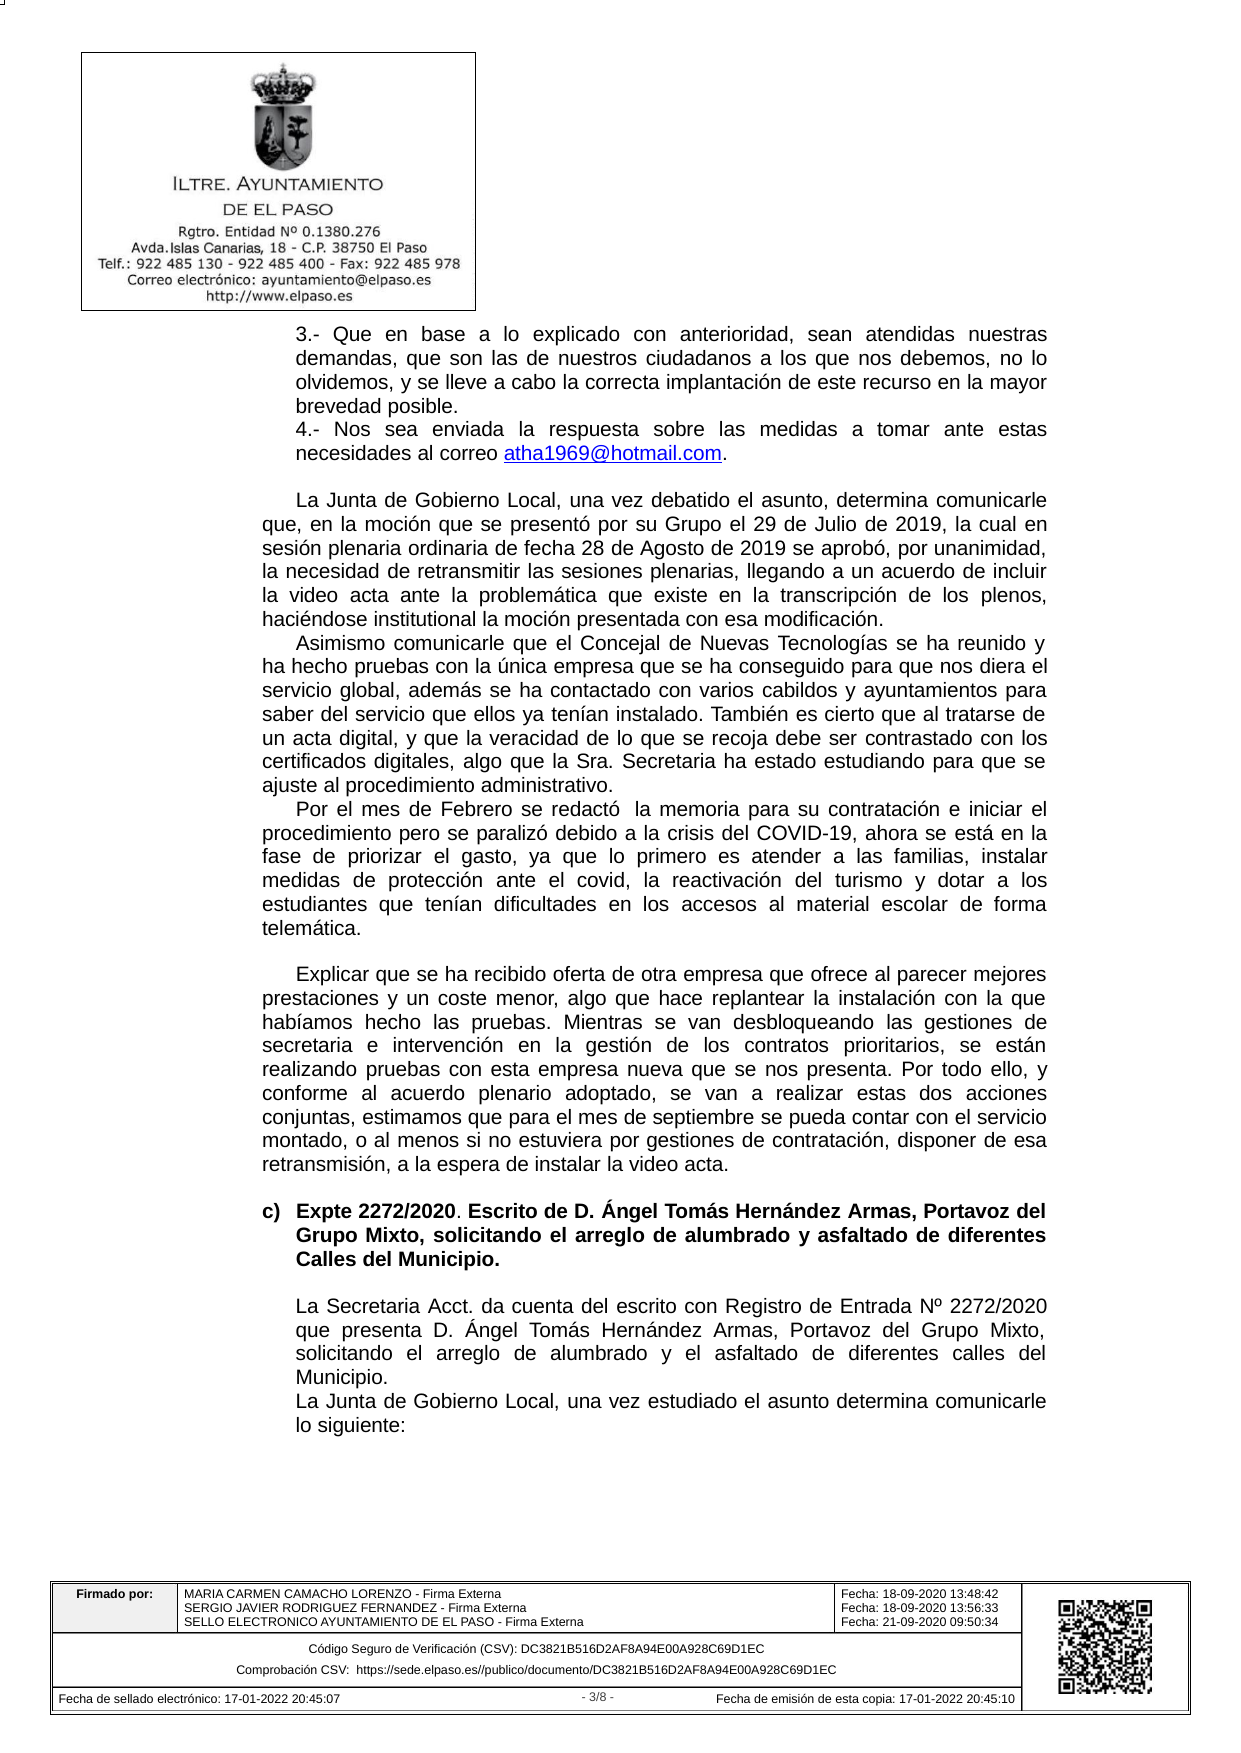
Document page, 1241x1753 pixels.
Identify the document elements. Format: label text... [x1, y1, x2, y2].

text Firmado por: [76, 1587, 172, 1601]
text ha hecho pruebas con la única empresa que se ha conseguido para que nos diera el [262, 655, 1070, 678]
picture [51, 1582, 1190, 1714]
text c) Expte 2272/2020. Escrito de D. Ángel Tomás Hernández Armas, Portavoz del [262, 1200, 1070, 1223]
text La Junta de Gobierno Local, una vez estudiado el asunto determina comunicarle [295, 1390, 1070, 1413]
text la necesidad de retransmitir las sesiones plenarias, llegando a un acuerdo de incluir [262, 561, 1070, 584]
text Explicar que se ha recibido oferta de otra empresa que ofrece al parecer mejores [296, 963, 1070, 986]
text 3.- Que en base a lo explicado con anterioridad, sean atendidas nuestras [295, 323, 1070, 347]
text sesión plenaria ordinaria de fecha 28 de Agosto de 2019 se aprobó, por unanimidad, [262, 537, 1070, 560]
text demandas, que son las de nuestros ciudadanos a los que nos debemos, no lo [295, 347, 1070, 370]
text conjuntas, estimamos que para el mes de septiembre se pueda contar con el servicio [262, 1106, 1070, 1129]
text Comprobación CSV: https://sede.elpaso.es//publico/documento/DC3821B516D2AF8A94E00A928C69D1EC [236, 1663, 863, 1677]
text MARIA CARMEN CAMACHO LORENZO - Firma Externa [184, 1587, 613, 1601]
text fase de priorizar el gasto, ya que lo primero es atender a las familias, instalar [262, 845, 1070, 868]
text Fecha: 21-09-2020 09:50:34 [841, 1615, 1022, 1629]
text medidas de protección ante el covid, la reactivación del turismo y dotar a los [262, 869, 1070, 892]
text retransmisión, a la espera de instalar la video acta. [262, 1153, 1070, 1176]
text prestaciones y un coste menor, algo que hace replantear la instalación con la que [262, 987, 1070, 1010]
picture [82, 53, 475, 310]
text conforme al acuerdo plenario adoptado, se van a realizar estas dos acciones [262, 1082, 1070, 1105]
text lo siguiente: [295, 1414, 1070, 1437]
text 4.- Nos sea enviada la respuesta sobre las medidas a tomar ante estas [295, 418, 1070, 441]
text Por el mes de Febrero se redactó la memoria para su contratación e iniciar el [296, 798, 1070, 821]
text servicio global, además se ha contactado con varios cabildos y ayuntamientos para [262, 679, 1070, 702]
text solicitando el arreglo de alumbrado y el asfaltado de diferentes calles del [295, 1342, 1070, 1366]
text un acta digital, y que la veracidad de lo que se recoja debe ser contrastado con los [262, 727, 1070, 750]
text telemática. [262, 916, 1070, 939]
text La Junta de Gobierno Local, una vez debatido el asunto, determina comunicarle [296, 489, 1070, 512]
text necesidades al correo atha1969@hotmail.com. [295, 442, 752, 465]
text saber del servicio que ellos ya tenían instalado. También es cierto que al tratarse de [262, 703, 1070, 726]
text que, en la moción que se presentó por su Grupo el 29 de Julio de 2019, la cual en [262, 513, 1070, 536]
text certificados digitales, algo que la Sra. Secretaria ha estado estudiando para que se [262, 750, 1070, 773]
text La Secretaria Acct. da cuenta del escrito con Registro de Entrada Nº 2272/2020 [295, 1295, 1070, 1318]
text montado, o al menos si no estuviera por gestiones de contratación, disponer de esa [262, 1129, 1070, 1153]
text Asimismo comunicarle que el Concejal de Nuevas Tecnologías se ha reunido y [296, 632, 1070, 655]
text Fecha: 18-09-2020 13:48:42 [841, 1587, 1022, 1601]
text haciéndose institutional la moción presentada con esa modificación. [262, 608, 1070, 631]
text Fecha de emisión de esta copia: 17-01-2022 20:45:10 [716, 1692, 1040, 1706]
text Calles del Municipio. [296, 1247, 1070, 1271]
text que presenta D. Ángel Tomás Hernández Armas, Portavoz del Grupo Mixto, [295, 1319, 1070, 1342]
text - 3/8 - [581, 1691, 633, 1705]
text habíamos hecho las pruebas. Mientras se van desbloqueando las gestiones de [262, 1011, 1070, 1034]
text procedimiento pero se paralizó debido a la crisis del COVID-19, ahora se está en la [262, 821, 1070, 844]
text estudiantes que tenían dificultades en los accesos al material escolar de forma [262, 893, 1070, 916]
text brevedad posible. [295, 394, 1070, 418]
text la video acta ante la problemática que existe en la transcripción de los plenos, [262, 584, 1070, 607]
text secretaria e intervención en la gestión de los contratos prioritarios, se están [262, 1034, 1070, 1058]
text olvidemos, y se lleve a cabo la correcta implantación de este recurso en la mayor [295, 371, 1070, 394]
text Código Seguro de Verificación (CSV): DC3821B516D2AF8A94E00A928C69D1EC [308, 1642, 863, 1656]
text Grupo Mixto, solicitando el arreglo de alumbrado y asfaltado de diferentes [296, 1224, 1070, 1247]
text SERGIO JAVIER RODRIGUEZ FERNANDEZ - Firma Externa [184, 1601, 613, 1615]
text Fecha: 18-09-2020 13:56:33 [841, 1601, 1022, 1615]
text realizando pruebas con esta empresa nueva que se nos presenta. Por todo ello, y [262, 1058, 1070, 1081]
text SELLO ELECTRONICO AYUNTAMIENTO DE EL PASO - Firma Externa [184, 1615, 613, 1629]
text Fecha de sellado electrónico: 17-01-2022 20:45:07 [58, 1692, 365, 1706]
text Municipio. [295, 1366, 1070, 1389]
text ajuste al procedimiento administrativo. [262, 774, 1070, 797]
